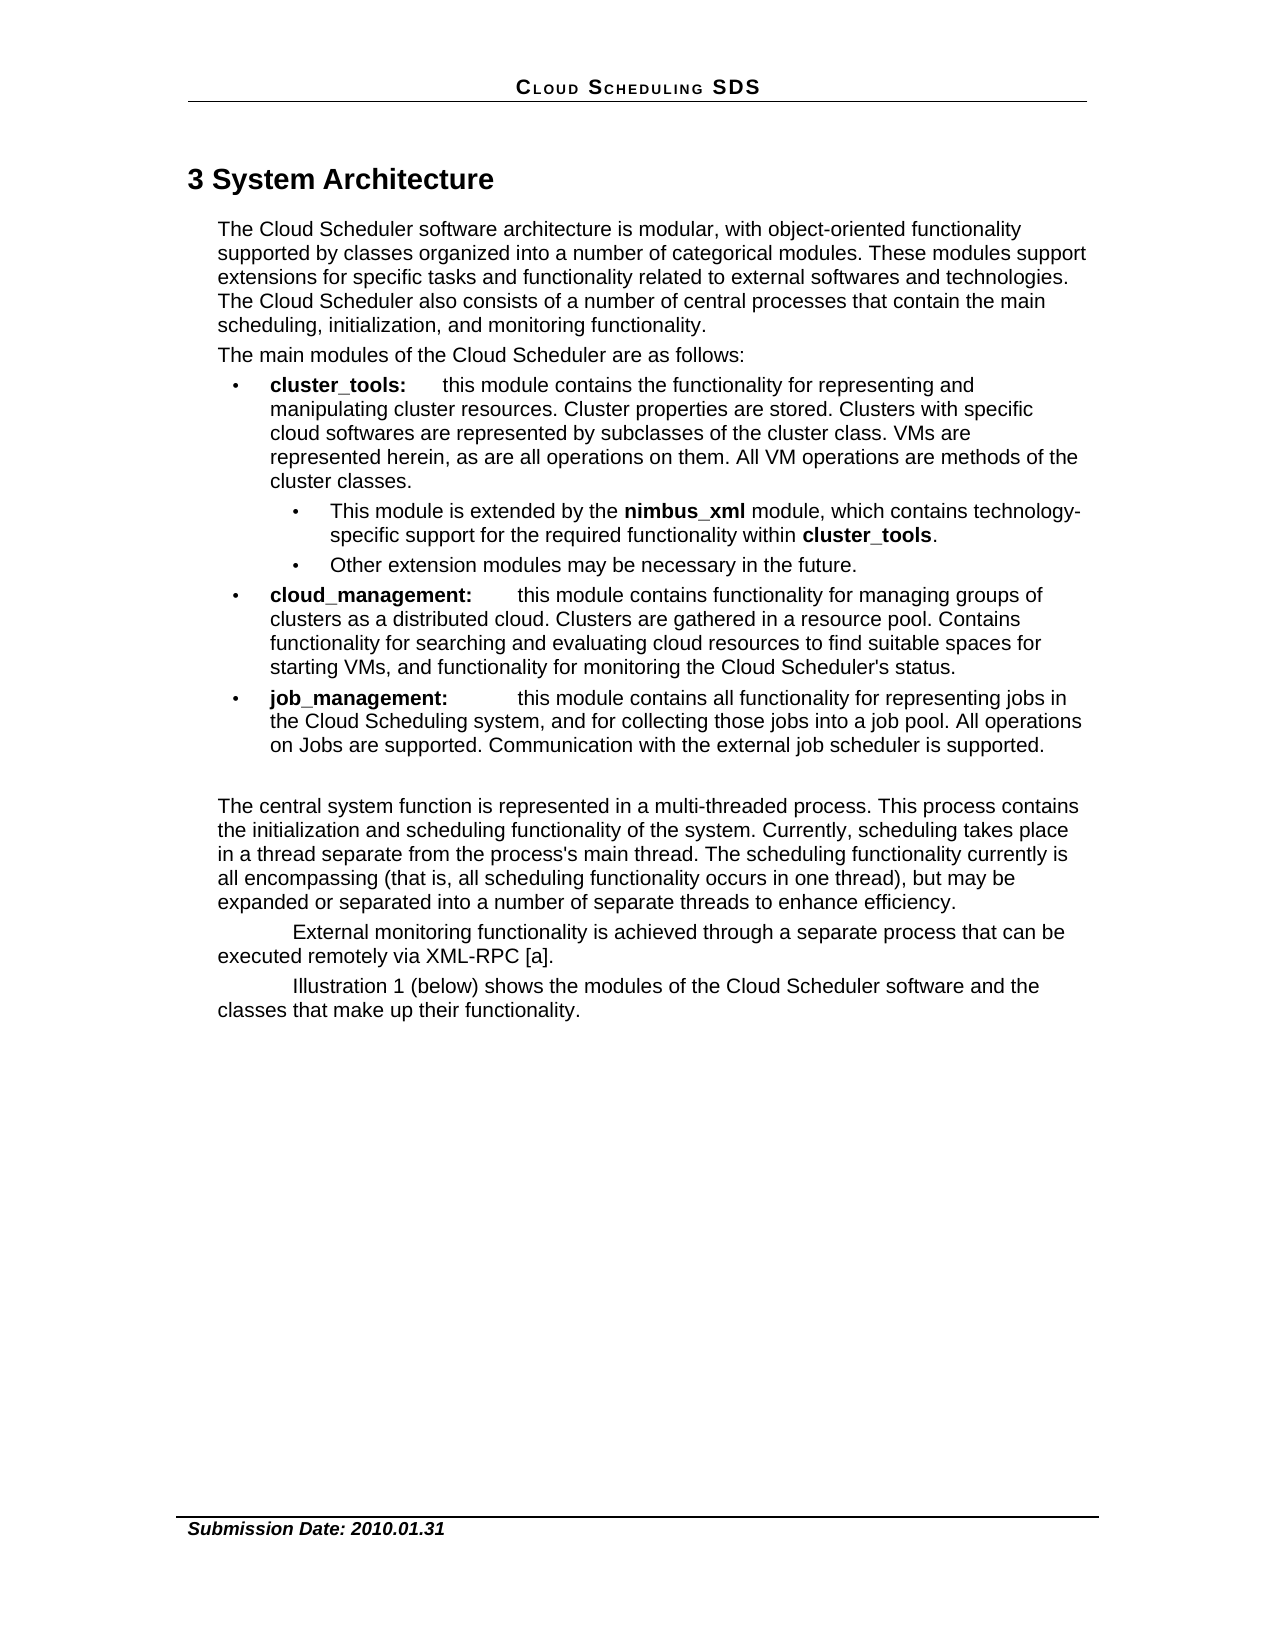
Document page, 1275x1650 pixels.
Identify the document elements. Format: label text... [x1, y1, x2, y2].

list job_management: this module contains all functionality for representing jobs in the Cloud Scheduling system, and for collecting those jobs into a job pool. All operations on Jobs are supported. Communication with the external job scheduler is supported. [232, 685, 1087, 757]
text The central system function is represented in a multi-threaded process. This process contains the initialization and scheduling functionality of the system. Currently, scheduling takes place in a thread separate from the process's main thread. The scheduling functionality currently is all encompassing (that is, all scheduling functionality occurs in one thread), but may be expanded or separated into a number of separate threads to enhance efficiency. [217, 794, 1087, 913]
text The Cloud Scheduler software architecture is modular, with object-oriented functionality supported by classes organized into a number of categorical modules. These modules support extensions for specific tasks and functionality related to external softwares and technologies. The Cloud Scheduler also consists of a number of central processes that contain the main scheduling, initialization, and monitoring functionality. [217, 217, 1087, 336]
text The main modules of the Cloud Scheduler are as follows: [217, 343, 1087, 367]
text Illustration 1 (below) shows the modules of the Cloud Scheduler software and the classes that make up their functionality. [217, 974, 1087, 1022]
text External monitoring functionality is achieved through a separate process that can be executed remotely via XML-RPC [a]. [217, 920, 1087, 968]
subtitle System Architecture [187, 162, 1087, 196]
list cloud_management: this module contains functionality for managing groups of clusters as a distributed cloud. Clusters are gathered in a resource pool. Contains functionality for searching and evaluating cloud resources to find suitable spaces for starting VMs, and functionality for monitoring the Cloud Scheduler's status. [232, 583, 1087, 679]
list This module is extended by the nimbus_xml module, which contains technology-specific support for the required functionality within cluster_tools. [292, 499, 1087, 547]
list Other extension modules may be necessary in the future. [292, 553, 1087, 577]
list cluster_tools: this module contains the functionality for representing and manipulating cluster resources. Cluster properties are stored. Clusters with specific cloud softwares are represented by subclasses of the cluster class. VMs are represented herein, as are all operations on them. All VM operations are methods of the cluster classes. [232, 373, 1087, 493]
